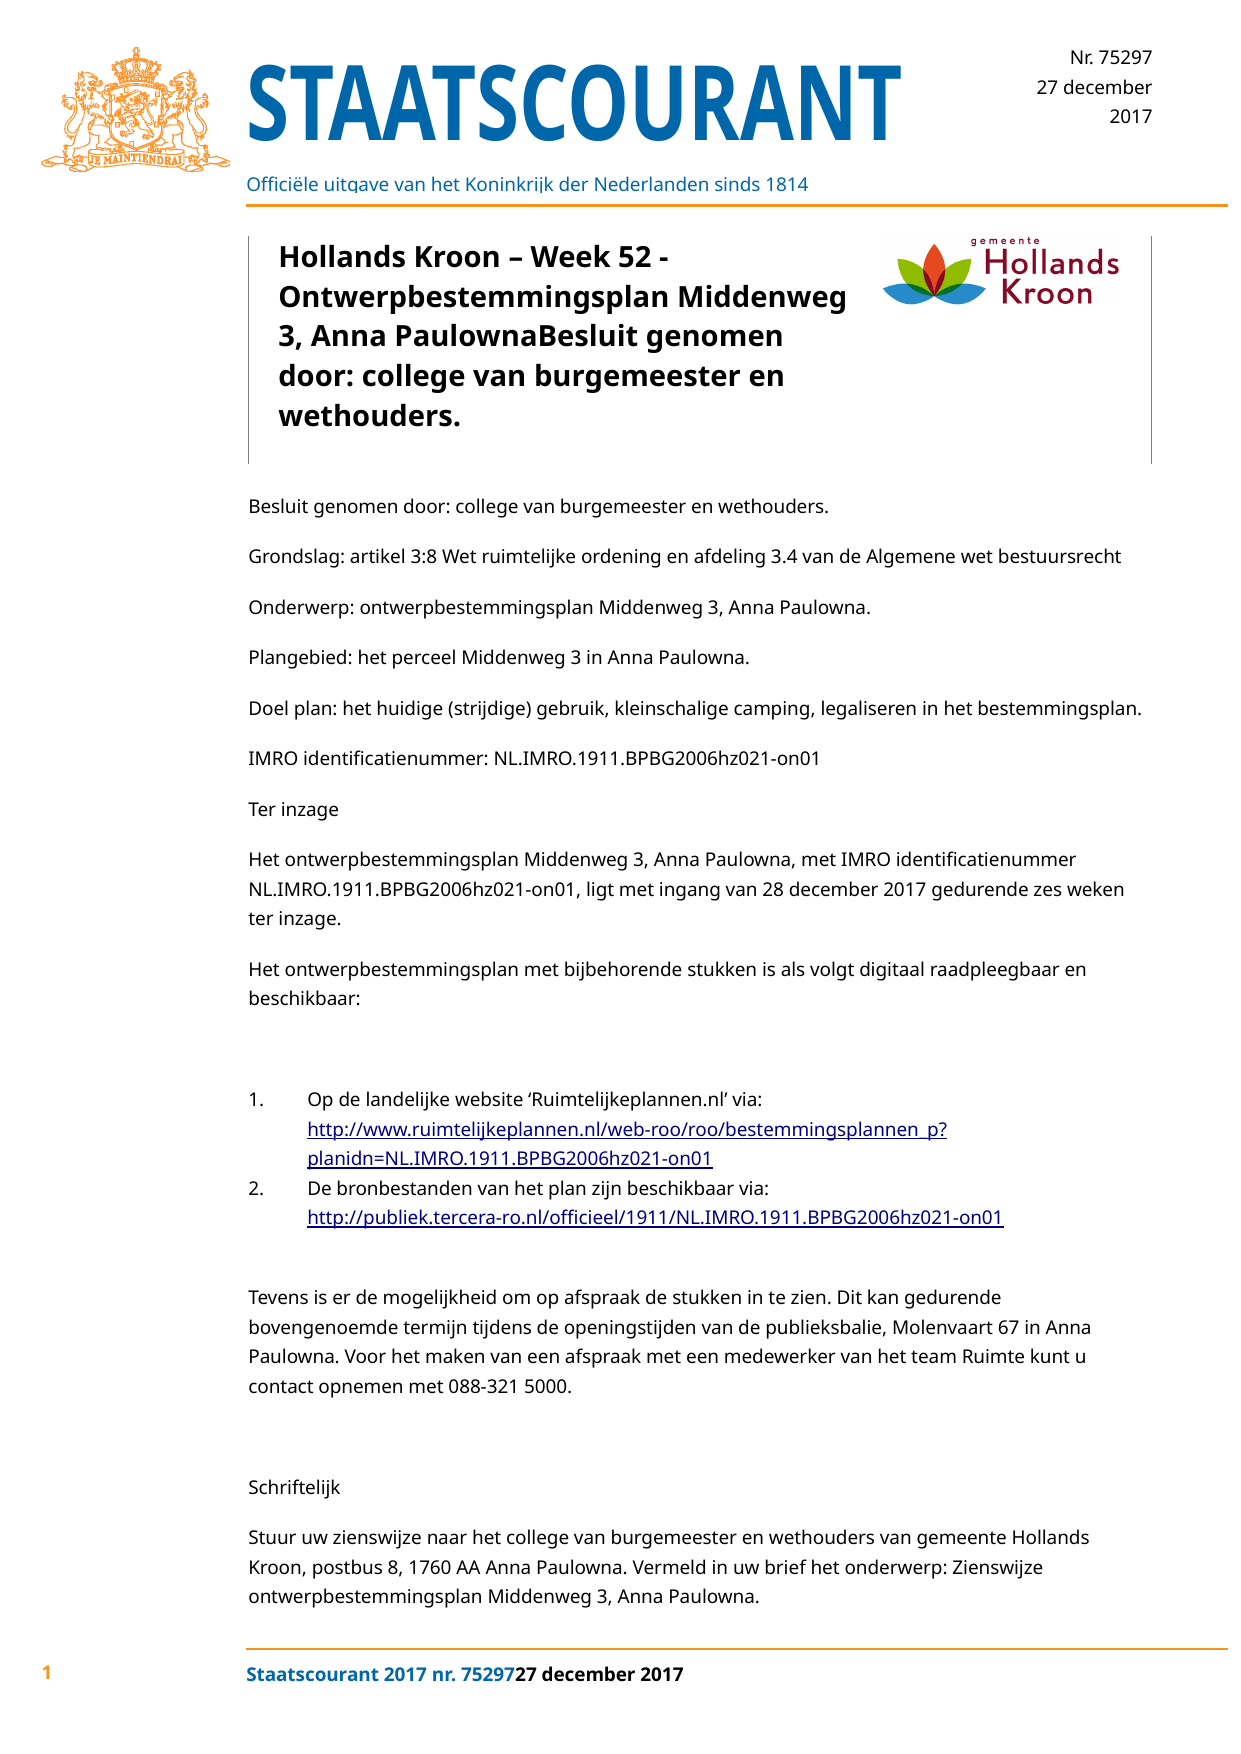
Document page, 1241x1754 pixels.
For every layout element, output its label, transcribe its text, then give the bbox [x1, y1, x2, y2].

text Schriftelijk [248, 1474, 1152, 1500]
picture [41, 47, 231, 172]
text Plangebied: het perceel Middenweg 3 in Anna Paulowna. [248, 644, 1152, 670]
text Stuur uw zienswijze naar het college van burgemeester en wethouders van gemeente Hollands Kroon, postbus 8, 1760 AA Anna Paulowna. Vermeld in uw brief het onderwerp: Zienswijze ontwerpbestemmingsplan Middenweg 3, Anna Paulowna. [248, 1524, 1152, 1609]
text Doel plan: het huidige (strijdige) gebruik, kleinschalige camping, legaliseren in het bestemmingsplan. [248, 695, 1152, 721]
table_header Hollands Kroon – Week 52 - Ontwerpbestemmingsplan Middenweg 3, Anna PaulownaBesluit genomen door: college van burgemeester en wethouders. [249, 236, 850, 464]
text Besluit genomen door: college van burgemeester en wethouders. [248, 493, 1152, 519]
list http://publiek.tercera-ro.nl/officieel/1911/NL.IMRO.1911.BPBG2006hz021-on01 [248, 1204, 1152, 1230]
text IMRO identificatienummer: NL.IMRO.1911.BPBG2006hz021-on01 [248, 745, 1152, 771]
list De bronbestanden van het plan zijn beschikbaar via: [248, 1175, 1152, 1201]
text Het ontwerpbestemmingsplan Middenweg 3, Anna Paulowna, met IMRO identificatienummer NL.IMRO.1911.BPBG2006hz021-on01, ligt met ingang van 28 december 2017 gedurende zes weken ter inzage. [248, 846, 1152, 931]
text Onderwerp: ontwerpbestemmingsplan Middenweg 3, Anna Paulowna. [248, 594, 1152, 620]
table_header [850, 236, 1151, 464]
list Op de landelijke website ‘Ruimtelijkeplannen.nl’ via: [248, 1086, 1152, 1112]
text Ter inzage [248, 796, 1152, 822]
picture [882, 236, 1119, 305]
text Het ontwerpbestemmingsplan met bijbehorende stukken is als volgt digitaal raadpleegbaar en beschikbaar: [248, 956, 1152, 1011]
list http://www.ruimtelijkeplannen.nl/web-roo/roo/bestemmingsplannen_p?planidn=NL.IMRO.1911.BPBG2006hz021-on01 [248, 1116, 1152, 1171]
text Grondslag: artikel 3:8 Wet ruimtelijke ordening en afdeling 3.4 van de Algemene wet bestuursrecht [248, 544, 1152, 569]
text Tevens is er de mogelijkheid om op afspraak de stukken in te zien. Dit kan gedurende bovengenoemde termijn tijdens de openingstijden van de publieksbalie, Molenvaart 67 in Anna Paulowna. Voor het maken van een afspraak met een medewerker van het team Ruimte kunt u contact opnemen met 088-321 5000. [248, 1284, 1152, 1399]
